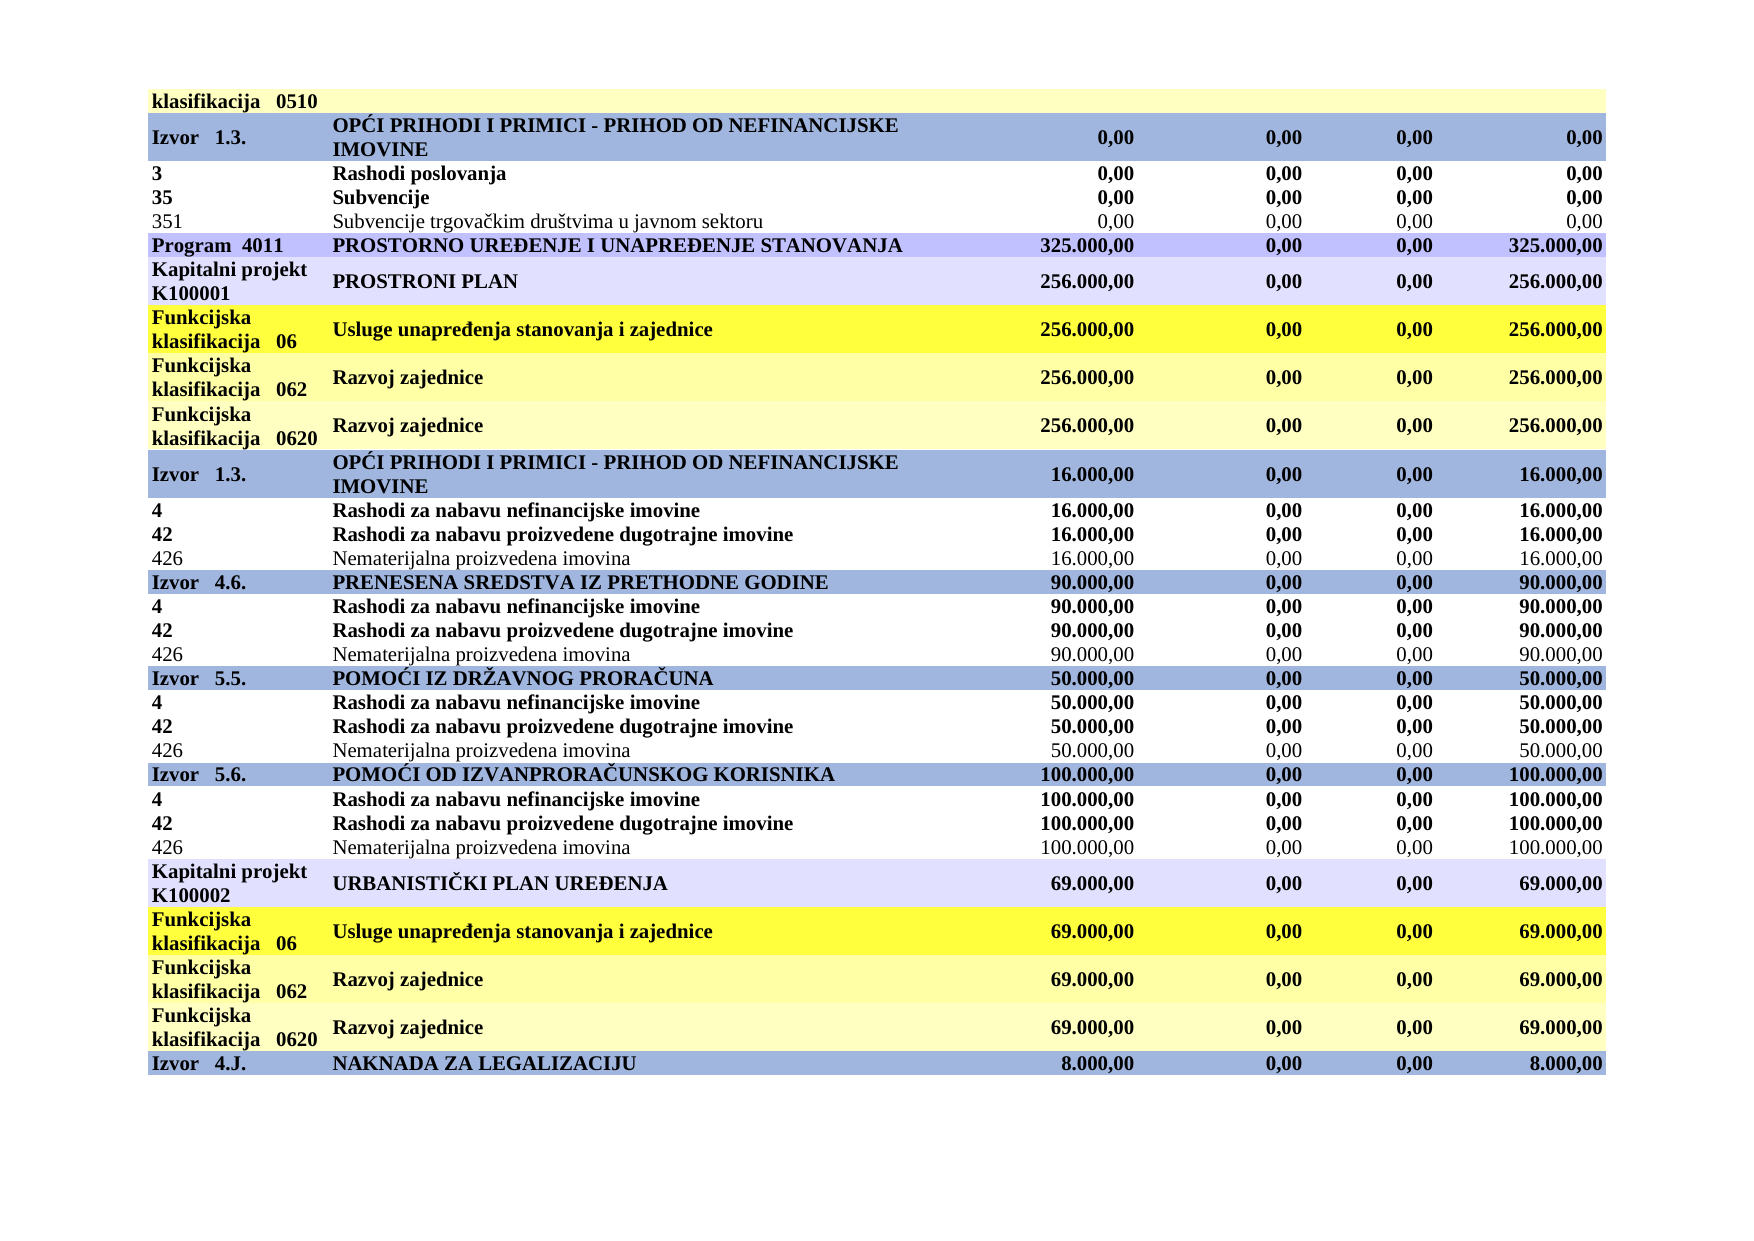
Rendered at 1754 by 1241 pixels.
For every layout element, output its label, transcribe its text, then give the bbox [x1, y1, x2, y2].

table_cell 0,00 [1306, 233, 1437, 257]
table_cell 0,00 [1138, 859, 1306, 907]
table_cell [968, 89, 1138, 113]
table_cell 4 [148, 594, 328, 618]
table_cell 50.000,00 [1437, 666, 1606, 690]
table_cell 0,00 [1306, 835, 1437, 859]
table_cell 100.000,00 [1437, 811, 1606, 834]
table_cell 50.000,00 [1437, 690, 1606, 714]
table_cell 256.000,00 [968, 353, 1138, 401]
table_cell 16.000,00 [1437, 498, 1606, 522]
table_cell 0,00 [1138, 955, 1306, 1003]
table_cell klasifikacija 0510 [148, 89, 328, 113]
table_cell 0,00 [1138, 185, 1306, 209]
table_cell 50.000,00 [1437, 738, 1606, 762]
table_cell 0,00 [1138, 305, 1306, 353]
table_cell 325.000,00 [968, 233, 1138, 257]
table_cell 69.000,00 [968, 859, 1138, 907]
table_cell Rashodi za nabavu nefinancijske imovine [328, 498, 968, 522]
table_cell 0,00 [1306, 786, 1437, 811]
table_cell Funkcijska klasifikacija 062 [148, 955, 328, 1003]
table_cell 0,00 [1306, 546, 1437, 570]
table_cell 90.000,00 [968, 594, 1138, 618]
table_cell 0,00 [1138, 546, 1306, 570]
table_cell 16.000,00 [1437, 546, 1606, 570]
table_cell 0,00 [1138, 209, 1306, 233]
table_cell 0,00 [968, 113, 1138, 161]
table_cell Razvoj zajednice [328, 353, 968, 401]
table_cell 0,00 [1306, 353, 1437, 401]
table_cell 0,00 [1138, 714, 1306, 738]
table_cell 69.000,00 [1437, 1003, 1606, 1051]
table_cell 0,00 [1138, 594, 1306, 618]
table_cell 351 [148, 209, 328, 233]
table_cell Rashodi poslovanja [328, 161, 968, 185]
table_cell 50.000,00 [968, 714, 1138, 738]
table_cell 0,00 [1306, 161, 1437, 185]
table_cell 426 [148, 738, 328, 762]
table_cell 426 [148, 546, 328, 570]
table_cell 0,00 [1138, 570, 1306, 594]
table_cell 0,00 [1437, 161, 1606, 185]
table_cell Razvoj zajednice [328, 1003, 968, 1051]
table_cell Usluge unapređenja stanovanja i zajednice [328, 305, 968, 353]
table_cell 0,00 [1138, 522, 1306, 546]
table_cell 0,00 [1138, 233, 1306, 257]
table_cell 16.000,00 [968, 522, 1138, 546]
table_cell 0,00 [1306, 642, 1437, 666]
table_cell 100.000,00 [968, 763, 1138, 786]
table_cell NAKNADA ZA LEGALIZACIJU [328, 1051, 968, 1075]
table_cell 100.000,00 [968, 786, 1138, 811]
table_cell 0,00 [1138, 353, 1306, 401]
table_cell 0,00 [1437, 185, 1606, 209]
table_cell Izvor 1.3. [148, 450, 328, 498]
table_cell 69.000,00 [1437, 859, 1606, 907]
table_cell 69.000,00 [968, 1003, 1138, 1051]
table_cell [1306, 89, 1437, 113]
table_cell 0,00 [1138, 618, 1306, 642]
table_cell 0,00 [1138, 907, 1306, 955]
table_cell 0,00 [1306, 209, 1437, 233]
table_cell Nematerijalna proizvedena imovina [328, 738, 968, 762]
table_cell 16.000,00 [968, 546, 1138, 570]
table_cell PROSTORNO UREĐENJE I UNAPREĐENJE STANOVANJA [328, 233, 968, 257]
table_cell Nematerijalna proizvedena imovina [328, 835, 968, 859]
table_cell Funkcijska klasifikacija 0620 [148, 401, 328, 449]
table_cell 0,00 [1306, 738, 1437, 762]
table_cell Kapitalni projekt K100001 [148, 257, 328, 305]
table_cell 256.000,00 [968, 305, 1138, 353]
table_cell 256.000,00 [968, 257, 1138, 305]
table_cell Rashodi za nabavu nefinancijske imovine [328, 786, 968, 811]
table_cell Rashodi za nabavu proizvedene dugotrajne imovine [328, 522, 968, 546]
table_cell 0,00 [1138, 1003, 1306, 1051]
table_cell 4 [148, 498, 328, 522]
table_cell 0,00 [1138, 450, 1306, 498]
table_cell Izvor 4.6. [148, 570, 328, 594]
table_cell Funkcijska klasifikacija 06 [148, 305, 328, 353]
table_cell [1437, 89, 1606, 113]
table_cell 0,00 [1306, 690, 1437, 714]
table_cell 0,00 [1306, 498, 1437, 522]
table_cell Subvencije [328, 185, 968, 209]
table_cell 0,00 [968, 185, 1138, 209]
table_cell 0,00 [1138, 835, 1306, 859]
table_cell Rashodi za nabavu proizvedene dugotrajne imovine [328, 811, 968, 834]
table_cell 0,00 [1138, 642, 1306, 666]
table_cell 0,00 [1306, 113, 1437, 161]
table_cell 3 [148, 161, 328, 185]
table_cell Izvor 5.6. [148, 763, 328, 786]
table_cell 16.000,00 [1437, 450, 1606, 498]
table_cell PRENESENA SREDSTVA IZ PRETHODNE GODINE [328, 570, 968, 594]
table_cell 100.000,00 [968, 835, 1138, 859]
table_cell 0,00 [1306, 401, 1437, 449]
table_cell 90.000,00 [968, 642, 1138, 666]
table_cell 0,00 [1306, 305, 1437, 353]
table_cell Izvor 5.5. [148, 666, 328, 690]
table_cell 0,00 [1138, 498, 1306, 522]
table_cell 256.000,00 [1437, 257, 1606, 305]
table_cell 4 [148, 786, 328, 811]
table_cell 0,00 [1306, 1003, 1437, 1051]
table_cell 90.000,00 [1437, 642, 1606, 666]
table_cell 426 [148, 835, 328, 859]
table_cell 50.000,00 [968, 666, 1138, 690]
table_cell 426 [148, 642, 328, 666]
table_cell 69.000,00 [1437, 907, 1606, 955]
table_cell Rashodi za nabavu proizvedene dugotrajne imovine [328, 618, 968, 642]
table_cell 0,00 [1138, 811, 1306, 834]
table_cell 16.000,00 [968, 450, 1138, 498]
table_cell Izvor 4.J. [148, 1051, 328, 1075]
table_cell 16.000,00 [968, 498, 1138, 522]
table_cell Subvencije trgovačkim društvima u javnom sektoru [328, 209, 968, 233]
table_cell Kapitalni projekt K100002 [148, 859, 328, 907]
table_cell 69.000,00 [968, 955, 1138, 1003]
table_cell 35 [148, 185, 328, 209]
table_cell 0,00 [1306, 811, 1437, 834]
table_cell 0,00 [1138, 690, 1306, 714]
table_cell 0,00 [1306, 859, 1437, 907]
table_cell 0,00 [1306, 666, 1437, 690]
table_cell 0,00 [1138, 738, 1306, 762]
table_cell 100.000,00 [968, 811, 1138, 834]
table_cell 0,00 [1138, 401, 1306, 449]
table_cell POMOĆI OD IZVANPRORAČUNSKOG KORISNIKA [328, 763, 968, 786]
table_cell 100.000,00 [1437, 763, 1606, 786]
table_cell Program 4011 [148, 233, 328, 257]
table_cell 325.000,00 [1437, 233, 1606, 257]
table_cell OPĆI PRIHODI I PRIMICI - PRIHOD OD NEFINANCIJSKE IMOVINE [328, 113, 968, 161]
table_cell 69.000,00 [1437, 955, 1606, 1003]
table_cell 0,00 [1138, 786, 1306, 811]
table_cell 8.000,00 [1437, 1051, 1606, 1075]
table_cell 0,00 [1306, 257, 1437, 305]
table_cell 90.000,00 [968, 570, 1138, 594]
table_cell 256.000,00 [968, 401, 1138, 449]
table_cell [1138, 89, 1306, 113]
table_cell OPĆI PRIHODI I PRIMICI - PRIHOD OD NEFINANCIJSKE IMOVINE [328, 450, 968, 498]
table_cell 0,00 [1138, 666, 1306, 690]
table_cell 100.000,00 [1437, 835, 1606, 859]
table_cell Razvoj zajednice [328, 401, 968, 449]
table_cell 0,00 [1306, 955, 1437, 1003]
table_cell Izvor 1.3. [148, 113, 328, 161]
table_cell Usluge unapređenja stanovanja i zajednice [328, 907, 968, 955]
table_cell 0,00 [1306, 522, 1437, 546]
table_cell 0,00 [1306, 570, 1437, 594]
table_cell 0,00 [1138, 161, 1306, 185]
table_cell URBANISTIČKI PLAN UREĐENJA [328, 859, 968, 907]
table_cell 4 [148, 690, 328, 714]
table_cell 0,00 [1138, 1051, 1306, 1075]
table_cell 8.000,00 [968, 1051, 1138, 1075]
table_cell 0,00 [1437, 113, 1606, 161]
table_cell 50.000,00 [1437, 714, 1606, 738]
table_cell 0,00 [1437, 209, 1606, 233]
table_cell 0,00 [1138, 257, 1306, 305]
table_cell 69.000,00 [968, 907, 1138, 955]
table_cell Funkcijska klasifikacija 06 [148, 907, 328, 955]
table_cell 50.000,00 [968, 690, 1138, 714]
table_cell Funkcijska klasifikacija 062 [148, 353, 328, 401]
table_cell 256.000,00 [1437, 305, 1606, 353]
table_cell 0,00 [968, 161, 1138, 185]
table_cell 256.000,00 [1437, 353, 1606, 401]
table_cell 0,00 [1306, 450, 1437, 498]
table_cell 0,00 [1306, 763, 1437, 786]
table_cell 0,00 [1306, 1051, 1437, 1075]
table_cell 42 [148, 811, 328, 834]
table_cell Rashodi za nabavu proizvedene dugotrajne imovine [328, 714, 968, 738]
table_cell 42 [148, 618, 328, 642]
table_cell 90.000,00 [1437, 618, 1606, 642]
table_cell [328, 89, 968, 113]
table_cell 256.000,00 [1437, 401, 1606, 449]
table_cell Nematerijalna proizvedena imovina [328, 642, 968, 666]
table_cell 90.000,00 [968, 618, 1138, 642]
table_cell Rashodi za nabavu nefinancijske imovine [328, 690, 968, 714]
table_cell 0,00 [968, 209, 1138, 233]
table_cell Razvoj zajednice [328, 955, 968, 1003]
table_cell 90.000,00 [1437, 570, 1606, 594]
table_cell 0,00 [1306, 594, 1437, 618]
table_cell 100.000,00 [1437, 786, 1606, 811]
table_cell PROSTRONI PLAN [328, 257, 968, 305]
table_cell Funkcijska klasifikacija 0620 [148, 1003, 328, 1051]
table_cell 90.000,00 [1437, 594, 1606, 618]
table_cell 0,00 [1306, 618, 1437, 642]
table_cell 0,00 [1138, 113, 1306, 161]
table_cell Rashodi za nabavu nefinancijske imovine [328, 594, 968, 618]
table_cell POMOĆI IZ DRŽAVNOG PRORAČUNA [328, 666, 968, 690]
table_cell 42 [148, 714, 328, 738]
table_cell Nematerijalna proizvedena imovina [328, 546, 968, 570]
table_cell 0,00 [1138, 763, 1306, 786]
table_cell 0,00 [1306, 714, 1437, 738]
table_cell 0,00 [1306, 907, 1437, 955]
table_cell 16.000,00 [1437, 522, 1606, 546]
table_cell 0,00 [1306, 185, 1437, 209]
table_cell 42 [148, 522, 328, 546]
table_cell 50.000,00 [968, 738, 1138, 762]
